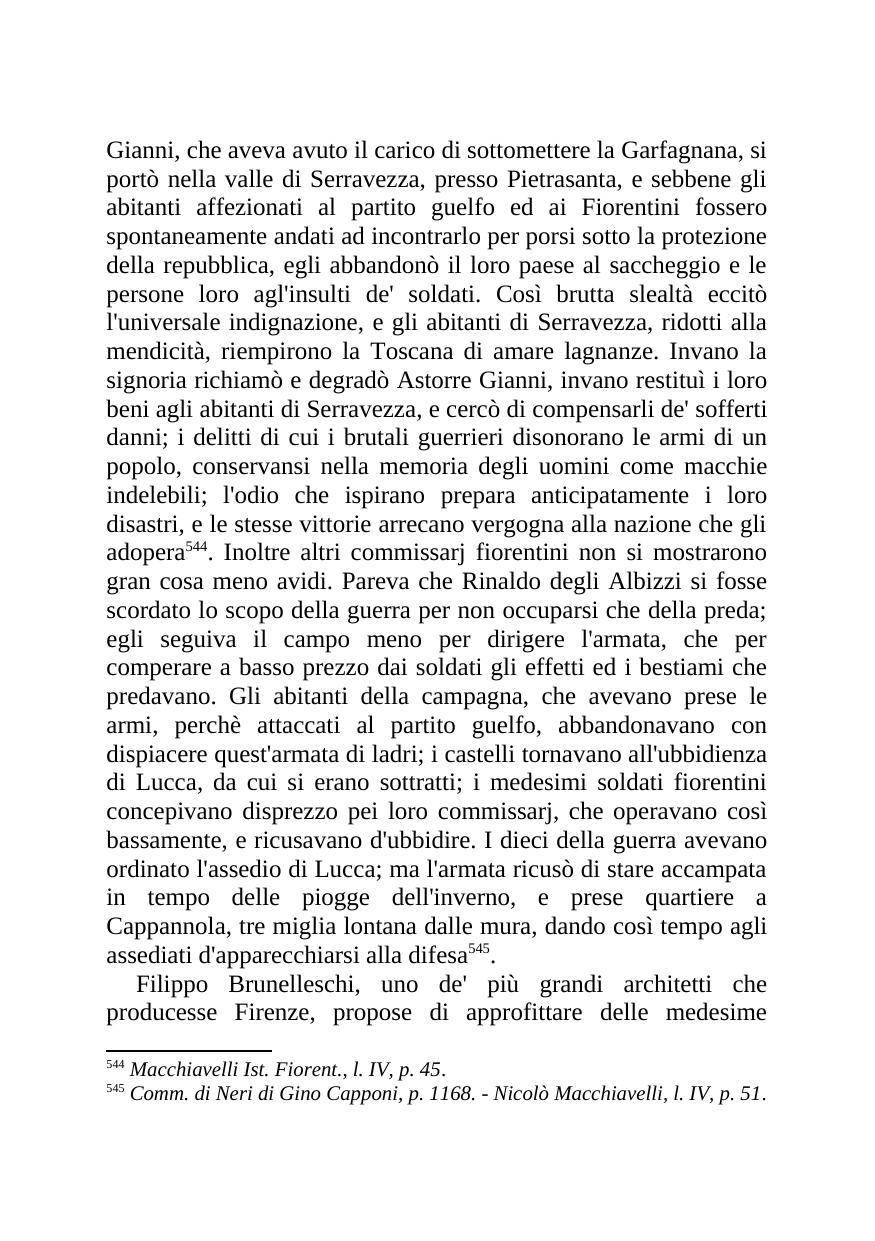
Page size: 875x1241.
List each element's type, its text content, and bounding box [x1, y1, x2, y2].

text Comm. di Neri di Gino Capponi, p. 1168. - Nicolò Macchiavelli, l. IV, p. 51. [106, 1081, 768, 1105]
text Filippo Brunelleschi, uno de' più grandi architetti che producesse Firenze, propose di approfittare delle medesime [106, 969, 768, 1026]
text Gianni, che aveva avuto il carico di sottomettere la Garfagnana, si portò nella valle di Serravezza, presso Pietrasanta, e sebbene gli abitanti affezionati al partito guelfo ed ai Fiorentini fossero spontaneamente andati ad incontrarlo per porsi sotto la protezione della repubblica, egli abbandonò il loro paese al saccheggio e le persone loro agl'insulti de' soldati. Così brutta slealtà eccitò l'universale indignazione, e gli abitanti di Serravezza, ridotti alla mendicità, riempirono la Toscana di amare lagnanze. Invano la signoria richiamò e degradò Astorre Gianni, invano restituì i loro beni agli abitanti di Serravezza, e cercò di compensarli de' sofferti danni; i delitti di cui i brutali guerrieri disonorano le armi di un popolo, conservansi nella memoria degli uomini come macchie indelebili; l'odio che ispirano prepara anticipatamente i loro disastri, e le stesse vittorie arrecano vergogna alla nazione che gli adopera. Inoltre altri commissarj fiorentini non si mostrarono gran cosa meno avidi. Pareva che Rinaldo degli Albizzi si fosse scordato lo scopo della guerra per non occuparsi che della preda; egli seguiva il campo meno per dirigere l'armata, che per comperare a basso prezzo dai soldati gli effetti ed i bestiami che predavano. Gli abitanti della campagna, che avevano prese le armi, perchè attaccati al partito guelfo, abbandonavano con dispiacere quest'armata di ladri; i castelli tornavano all'ubbidienza di Lucca, da cui si erano sottratti; i medesimi soldati fiorentini concepivano disprezzo pei loro commissarj, che operavano così bassamente, e ricusavano d'ubbidire. I dieci della guerra avevano ordinato l'assedio di Lucca; ma l'armata ricusò di stare accampata in tempo delle piogge dell'inverno, e prese quartiere a Cappannola, tre miglia lontana dalle mura, dando così tempo agli assediati d'apparecchiarsi alla difesa. [106, 135, 768, 969]
text Macchiavelli Ist. Fiorent., l. IV, p. 45. [106, 1057, 768, 1081]
